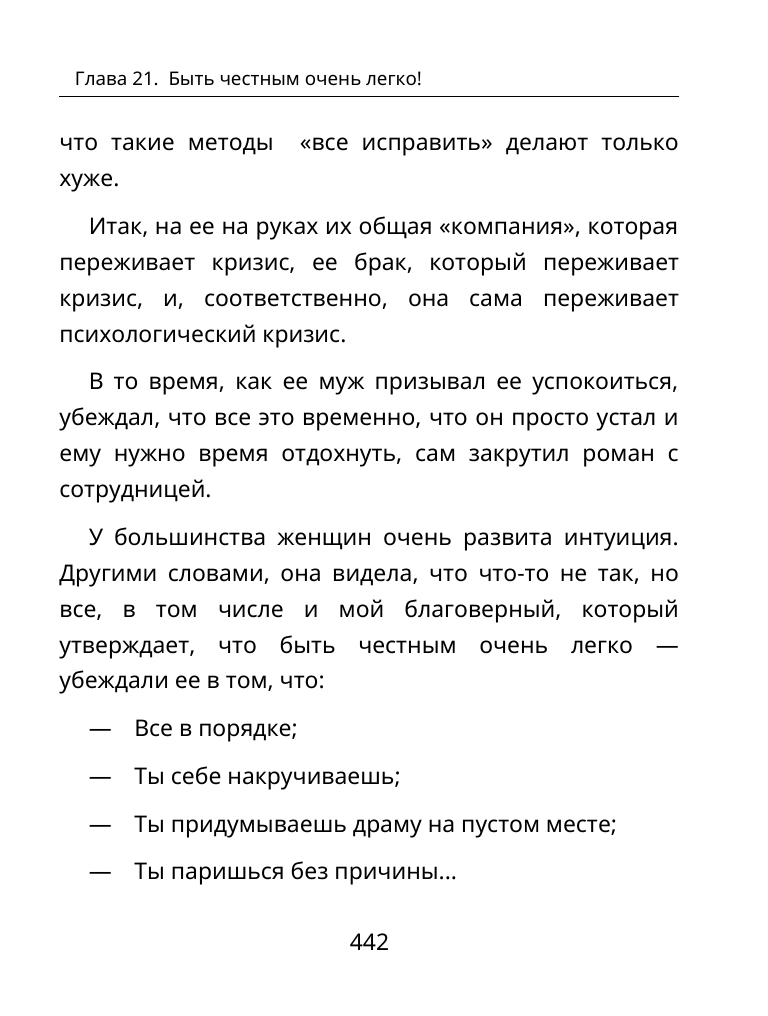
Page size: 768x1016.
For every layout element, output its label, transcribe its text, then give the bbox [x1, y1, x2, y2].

list Все в порядке; [59, 712, 679, 743]
text У большинства женщин очень развита интуиция. Другими словами, она видела, что что-то не так, но все, в том числе и мой благоверный, который утверждает, что быть честным очень легко — убеждали ее в том, что: [59, 521, 679, 696]
text Итак, на ее на руках их общая «компания», которая переживает кризис, ее брак, который переживает кризис, и, соответственно, она сама переживает психологический кризис. [59, 210, 679, 349]
list Ты себе накручиваешь; [59, 760, 679, 791]
text В то время, как ее муж призывал ее успокоиться, убеждал, что все это временно, что он просто устал и ему нужно время отдохнуть, сам закрутил роман с сотрудницей. [59, 365, 679, 504]
text что такие методы «все исправить» делают только хуже. [59, 126, 679, 193]
list Ты паришься без причины... [59, 855, 679, 887]
list Ты придумываешь драму на пустом месте; [59, 808, 679, 839]
